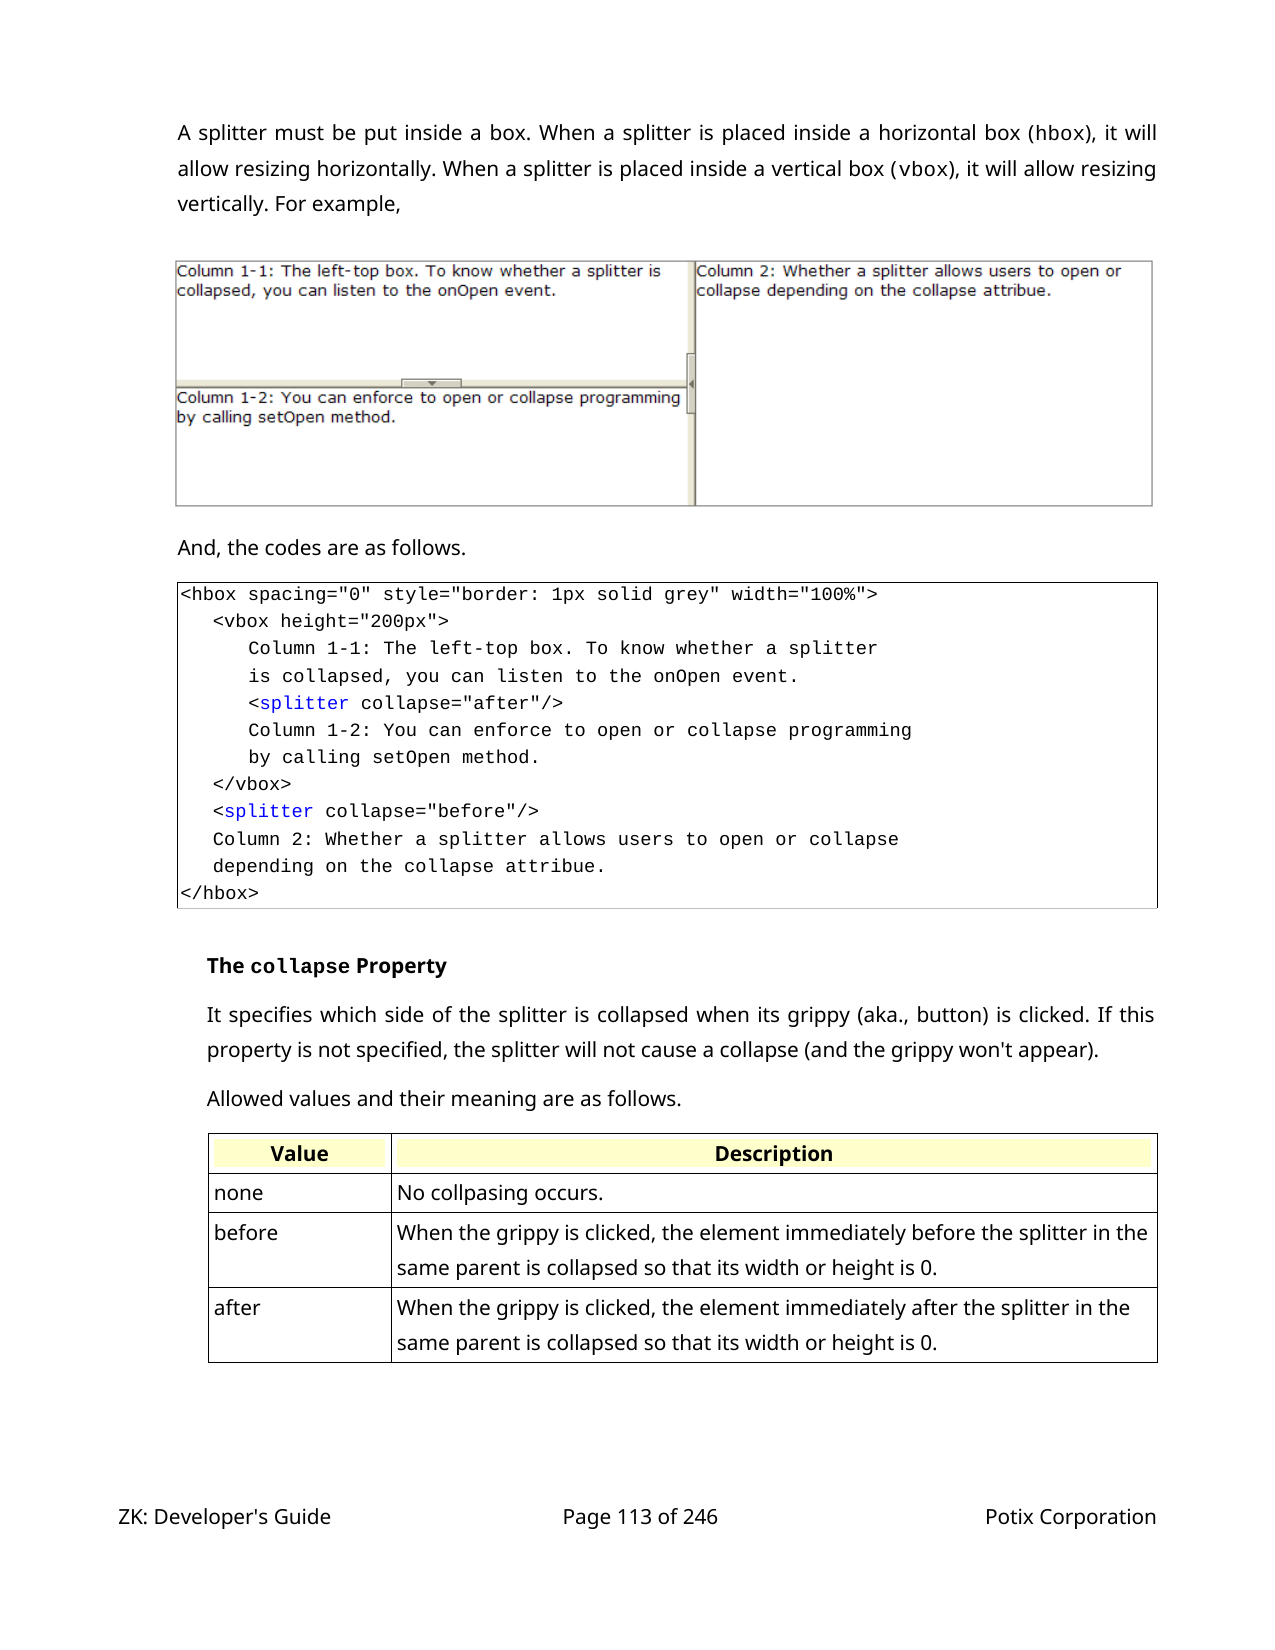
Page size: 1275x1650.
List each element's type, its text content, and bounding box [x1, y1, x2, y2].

text Column 1-2: You can enforce to open or collapse programming [178, 718, 1157, 742]
table_cell none [209, 1174, 391, 1212]
text is collapsed, you can listen to the onOpen event. [178, 663, 1157, 688]
table_cell When the grippy is clicked, the element immediately after the splitter in the same parent is collapsed so that its width or height is 0. [392, 1288, 1157, 1362]
text </vbox> [178, 772, 1157, 796]
table_cell When the grippy is clicked, the element immediately before the splitter in the same parent is collapsed so that its width or height is 0. [392, 1213, 1157, 1287]
table_cell after [209, 1288, 391, 1362]
table_header Description [392, 1134, 1157, 1173]
text by calling setOpen method. [178, 745, 1157, 769]
text Column 1-1: The left-top box. To know whether a splitter [178, 636, 1157, 661]
text <vbox height="200px"> [178, 609, 1157, 633]
text <hbox spacing="0" style="border: 1px solid grey" width="100%"> [178, 583, 1157, 606]
text A splitter must be put inside a box. When a splitter is placed inside a horizontal box (hbox), it will allow resizing horizontally. When a splitter is placed inside a vertical box (vbox), it will allow resizing vertically. For example, [177, 118, 1157, 217]
text It specifies which side of the splitter is collapsed when its grippy (aka., button) is clicked. If this property is not specified, the splitter will not cause a collapse (and the grippy won't appear). [207, 1000, 1157, 1063]
text </hbox> [178, 881, 1157, 908]
table_cell before [209, 1213, 391, 1287]
subtitle The collapse Property [207, 951, 1157, 979]
text Column 2: Whether a splitter allows users to open or collapse [178, 827, 1157, 851]
picture [173, 257, 1154, 509]
table_header Value [209, 1134, 391, 1173]
text <splitter collapse="after"/> [178, 691, 1157, 715]
text <splitter collapse="before"/> [178, 799, 1157, 824]
table_cell No collpasing occurs. [392, 1174, 1157, 1212]
text depending on the collapse attribue. [178, 854, 1157, 878]
text And, the codes are as follows. [177, 533, 1157, 561]
text Allowed values and their meaning are as follows. [207, 1084, 1157, 1112]
